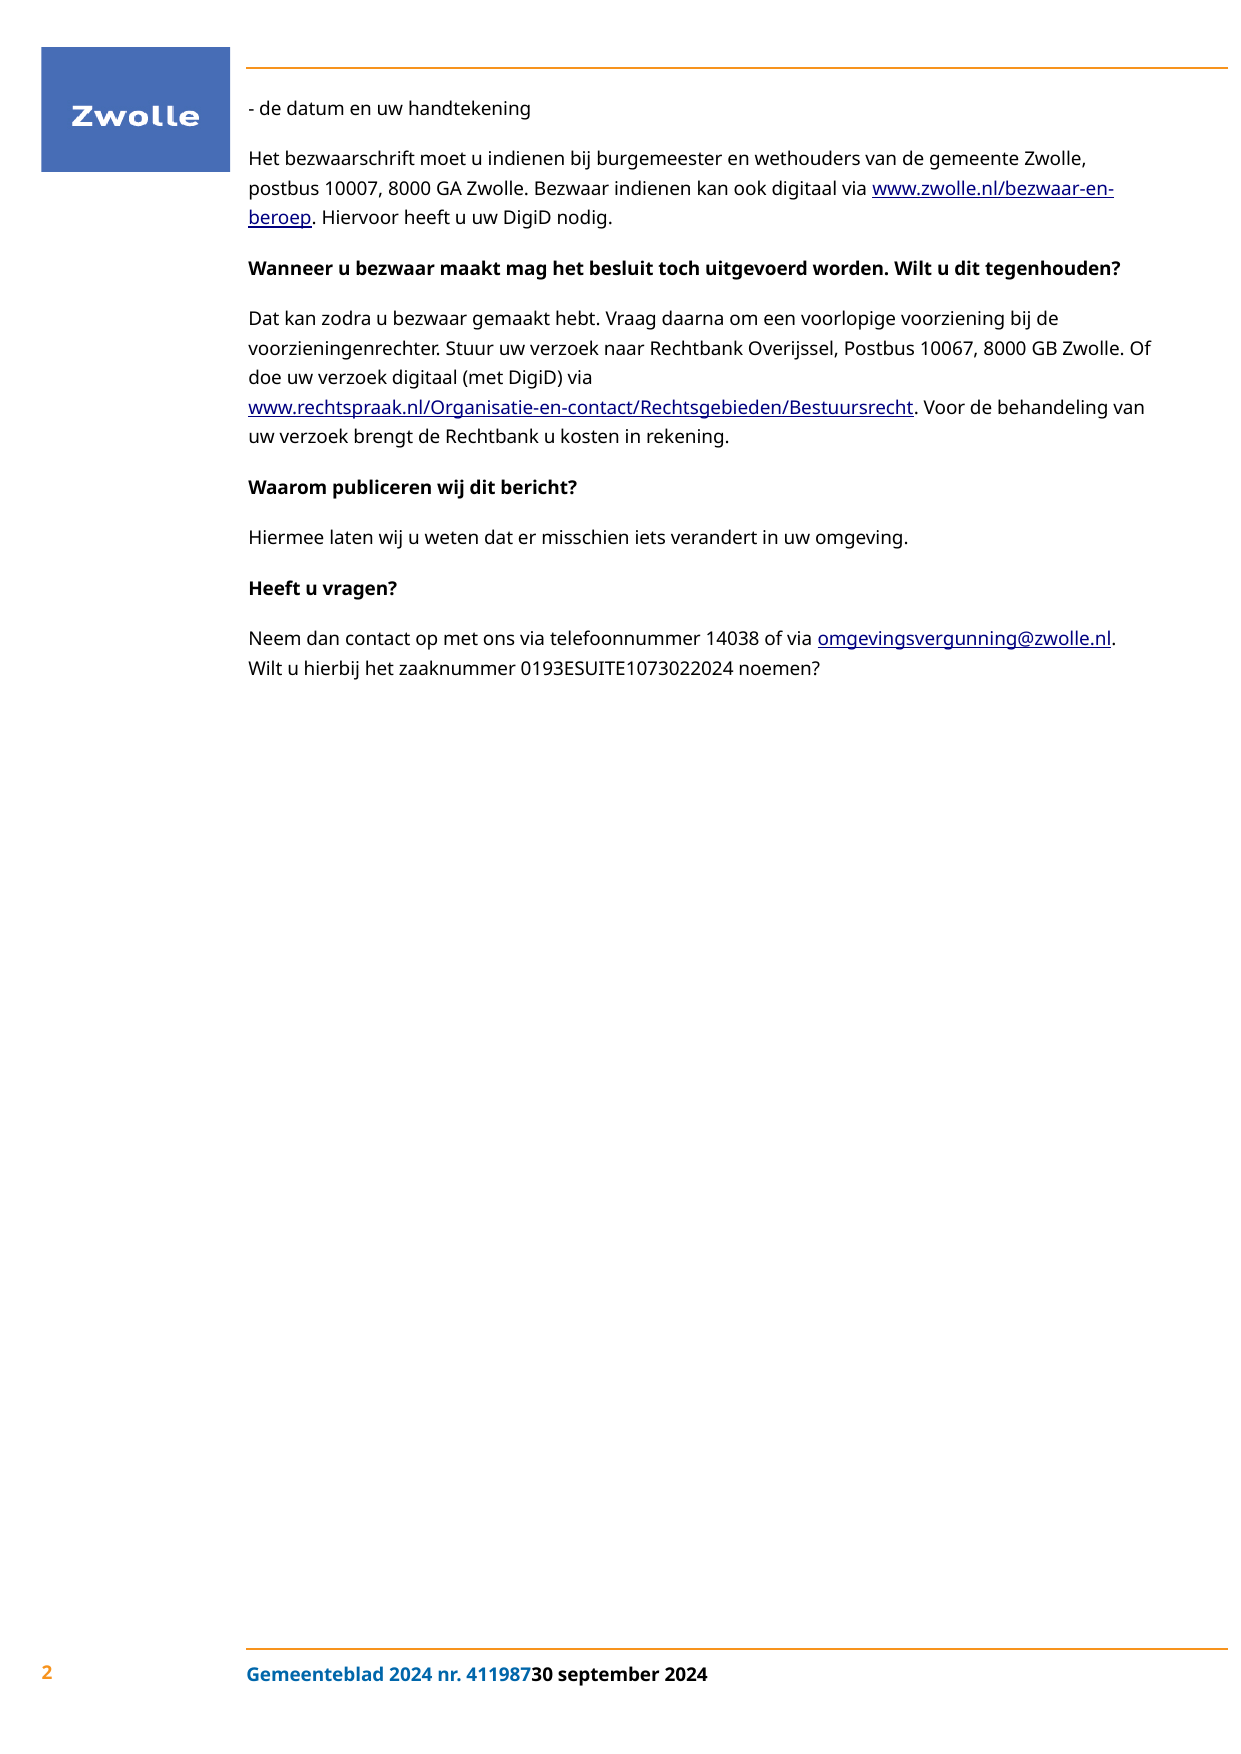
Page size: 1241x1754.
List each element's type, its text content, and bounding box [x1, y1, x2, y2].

text Hiermee laten wij u weten dat er misschien iets verandert in uw omgeving. [248, 524, 1152, 550]
text Het bezwaarschrift moet u indienen bij burgemeester en wethouders van de gemeente Zwolle, postbus 10007, 8000 GA Zwolle. Bezwaar indienen kan ook digitaal via www.zwolle.nl/bezwaar-en-beroep. Hiervoor heeft u uw DigiD nodig. [248, 145, 1152, 230]
text Neem dan contact op met ons via telefoonnummer 14038 of via omgevingsvergunning@zwolle.nl. Wilt u hierbij het zaaknummer 0193ESUITE1073022024 noemen? [248, 625, 1152, 681]
text Heeft u vragen? [248, 575, 1152, 601]
text Waarom publiceren wij dit bericht? [248, 474, 1152, 500]
text Wanneer u bezwaar maakt mag het besluit toch uitgevoerd worden. Wilt u dit tegenhouden? [248, 255, 1152, 281]
picture [41, 47, 231, 172]
text Dat kan zodra u bezwaar gemaakt hebt. Vraag daarna om een voorlopige voorziening bij de voorzieningenrechter. Stuur uw verzoek naar Rechtbank Overijssel, Postbus 10067, 8000 GB Zwolle. Of doe uw verzoek digitaal (met DigiD) via www.rechtspraak.nl/Organisatie-en-contact/Rechtsgebieden/Bestuursrecht. Voor de behandeling van uw verzoek brengt de Rechtbank u kosten in rekening. [248, 305, 1152, 449]
text - de datum en uw handtekening [248, 95, 1152, 121]
